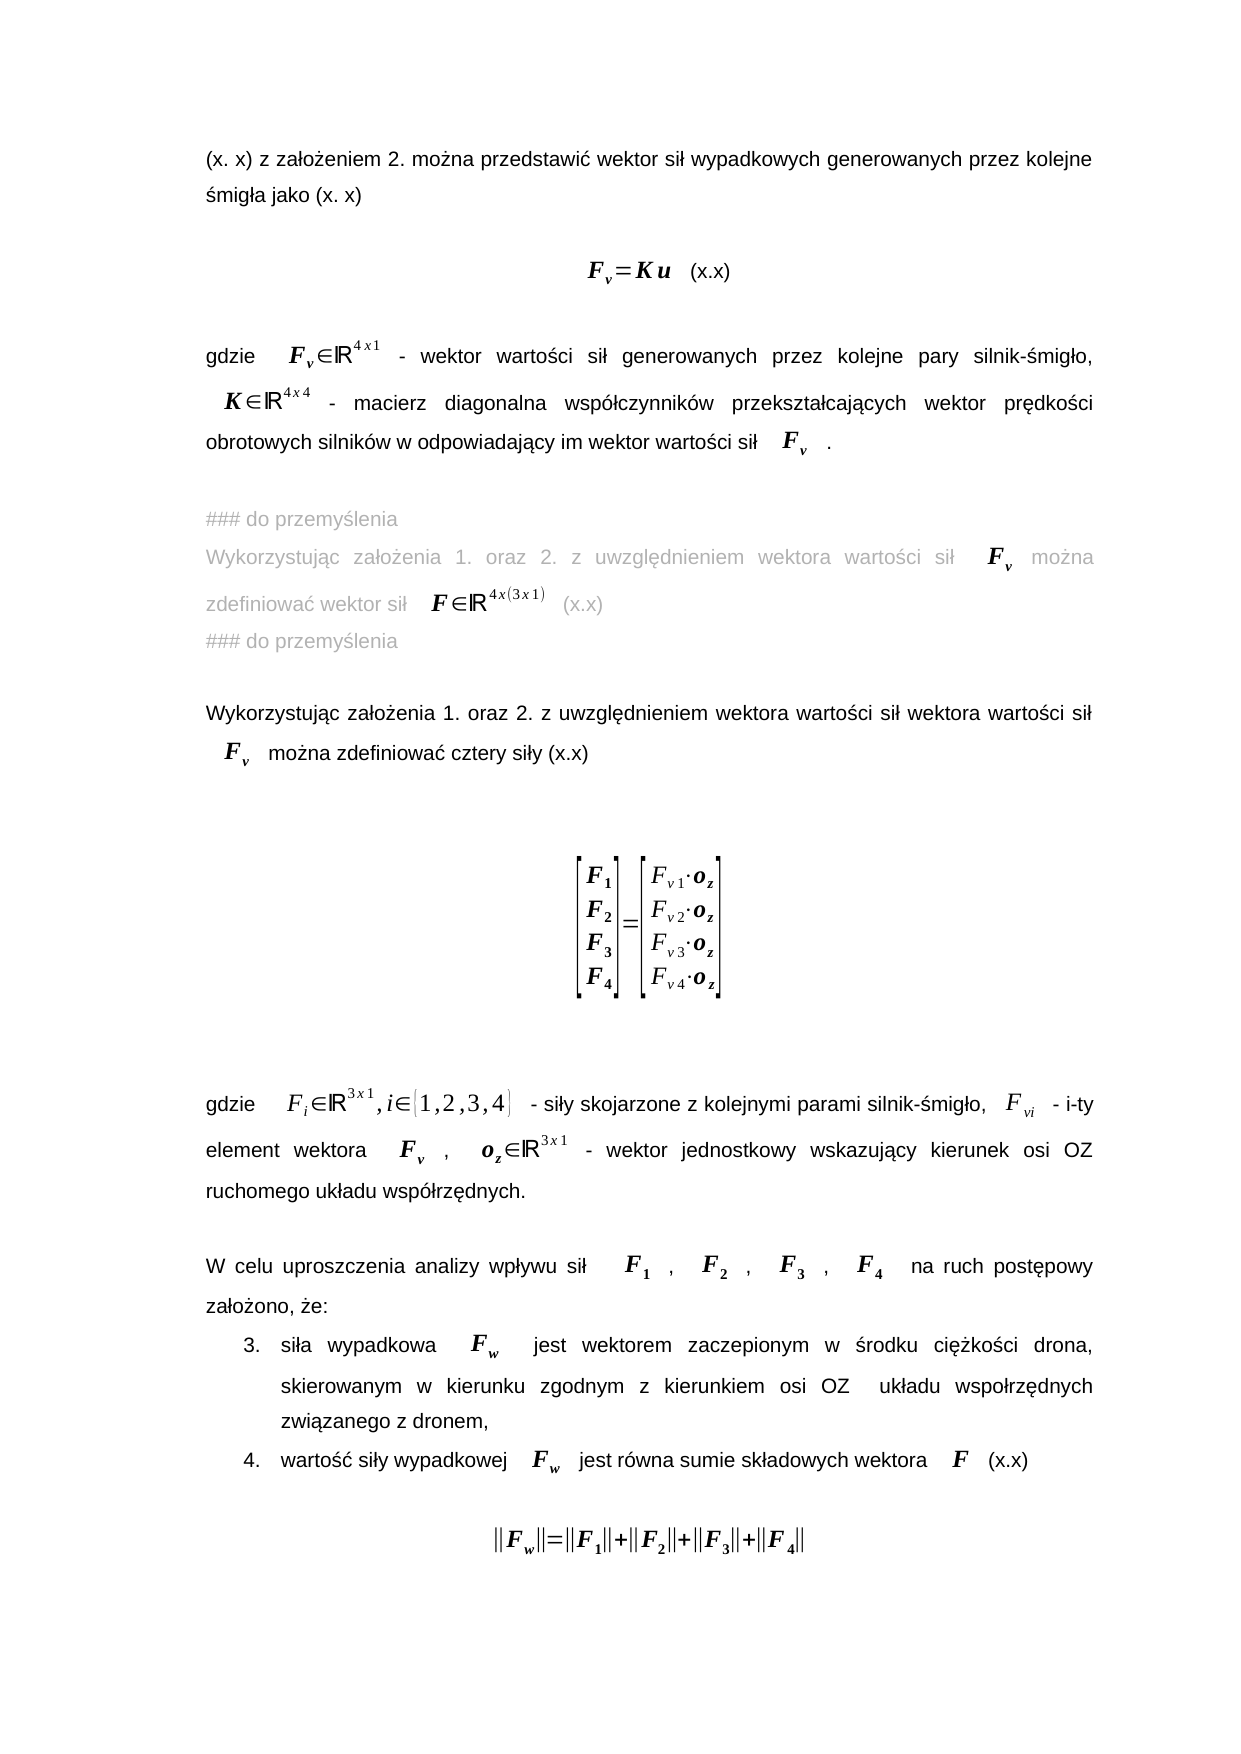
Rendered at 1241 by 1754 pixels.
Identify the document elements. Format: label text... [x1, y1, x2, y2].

text Wykorzystując założenia 1. oraz 2. z uwzględnieniem wektora wartości sił wektora wartości sił można zdefiniować cztery siły (x.x) [206, 701, 1093, 769]
list wartość siły wypadkowej jest równa sumie składowych wektora (x.x) [243, 1445, 1093, 1477]
text (x. x) z założeniem 2. można przedstawić wektor sił wypadkowych generowanych przez kolejne śmigła jako (x. x) [206, 147, 1093, 207]
text gdzie - siły skojarzone z kolejnymi parami silnik-śmigło,- i-ty element wektora , - wektor jednostkowy wskazujący kierunek osi OZ ruchomego układu współrzędnych. [206, 1085, 1093, 1203]
text ### do przemyślenia [206, 506, 1093, 530]
text (x.x) [206, 256, 1093, 288]
list siła wypadkowa jest wektorem zaczepionym w środku ciężkości drona, skierowanym w kierunku zgodnym z kierunkiem osi OZ układu wspołrzędnych związanego z dronem, [243, 1330, 1093, 1433]
text gdzie - wektor wartości sił generowanych przez kolejne pary silnik-śmigło, - macierz diagonalna współczynników przekształcających wektor prędkości obrotowych silników w odpowiadający im wektor wartości sił . [206, 337, 1093, 458]
text Wykorzystując założenia 1. oraz 2. z uwzględnieniem wektora wartości sił można zdefiniować wektor sił (x.x) [206, 542, 1093, 617]
text ### do przemyślenia [206, 629, 1093, 653]
text W celu uproszczenia analizy wpływu sił , , , na ruch postępowy założono, że: [206, 1251, 1093, 1318]
